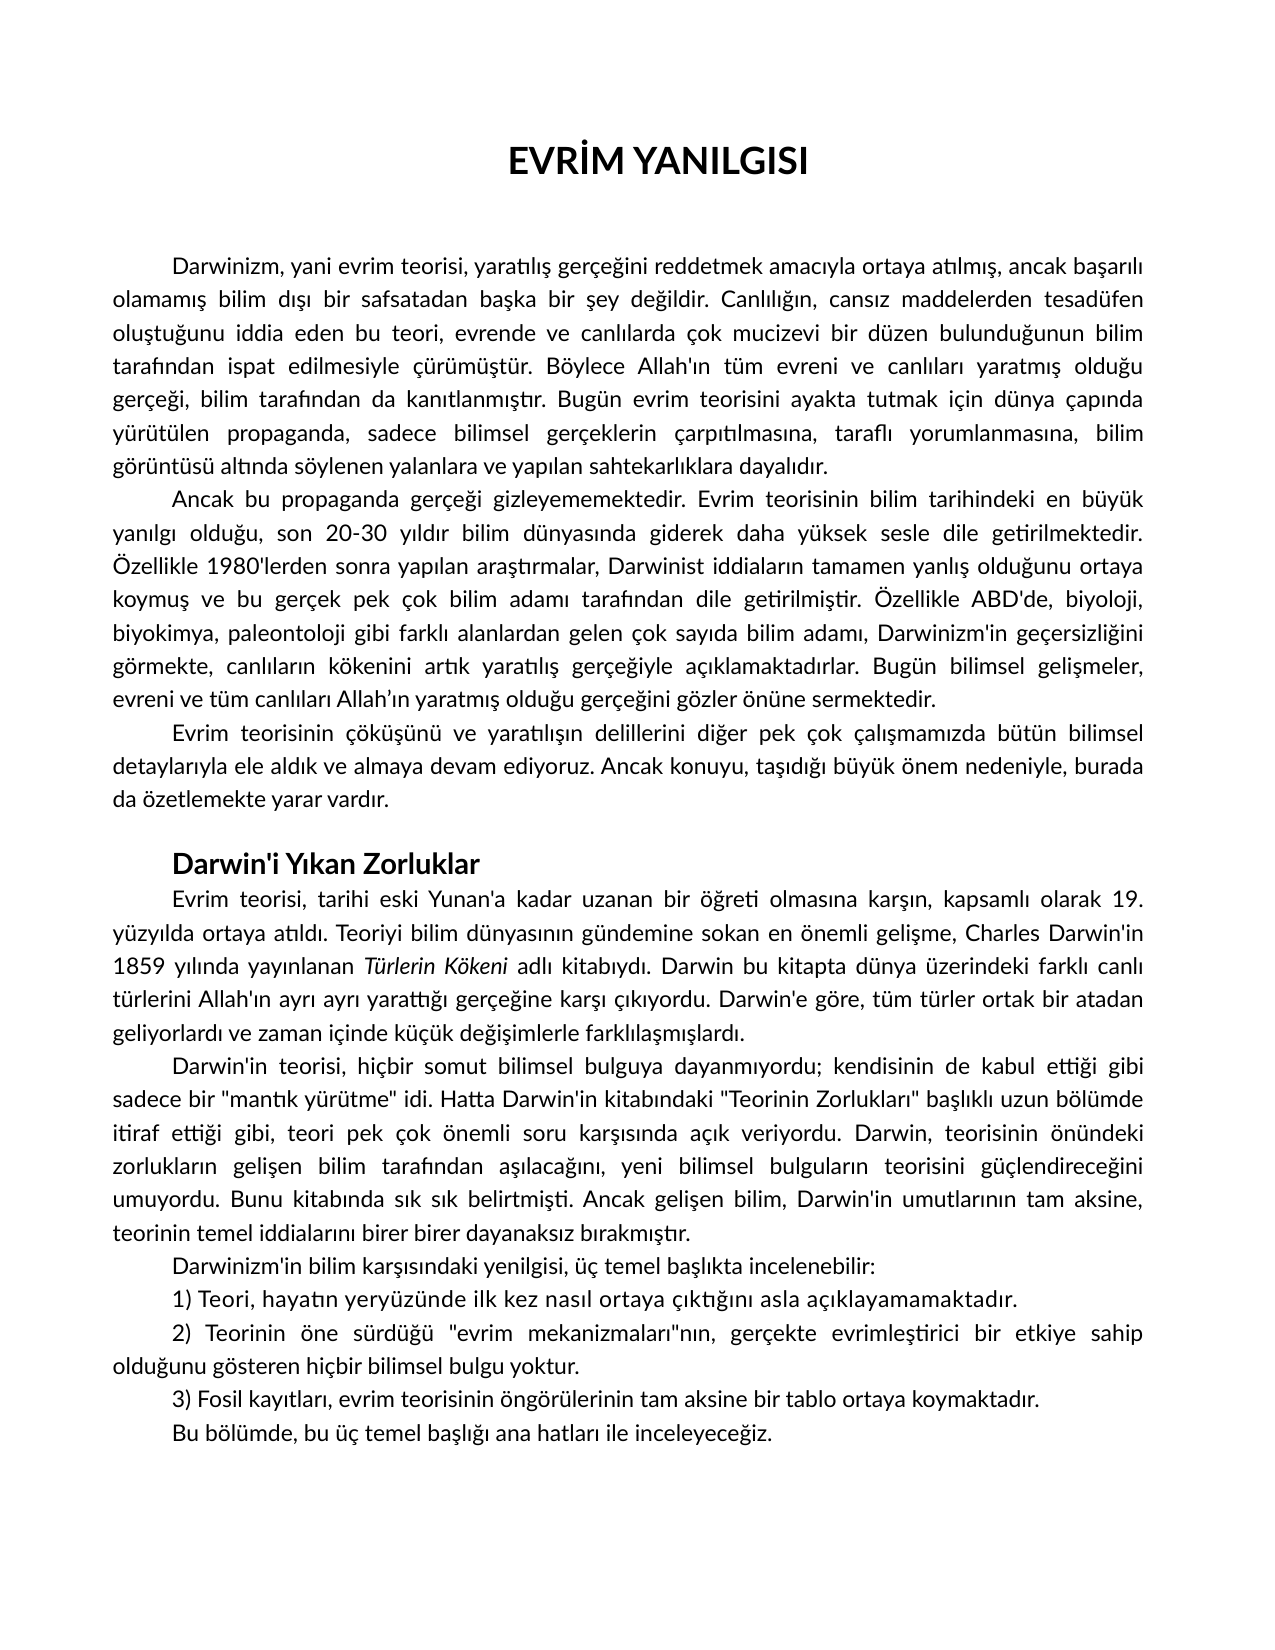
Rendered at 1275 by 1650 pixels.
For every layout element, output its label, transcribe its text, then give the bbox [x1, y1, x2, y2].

text Darwin'in teorisi, hiçbir somut bilimsel bulguya dayanmıyordu; kendisinin de kabul ettiği gibi sadece bir "mantık yürütme" idi. Hatta Darwin'in kitabındaki "Teorinin Zorlukları" başlıklı uzun bölümde itiraf ettiği gibi, teori pek çok önemli soru karşısında açık veriyordu. Darwin, teorisinin önündeki zorlukların gelişen bilim tarafından aşılacağını, yeni bilimsel bulguların teorisini güçlendireceğini umuyordu. Bunu kitabında sık sık belirtmişti. Ancak gelişen bilim, Darwin'in umutlarının tam aksine, teorinin temel iddialarını birer birer dayanaksız bırakmıştır. [112, 1048, 1145, 1248]
text Evrim teorisi, tarihi eski Yunan'a kadar uzanan bir öğreti olmasına karşın, kapsamlı olarak 19. yüzyılda ortaya atıldı. Teoriyi bilim dünyasının gündemine sokan en önemli gelişme, Charles Darwin'in 1859 yılında yayınlanan Türlerin Kökeni adlı kitabıydı. Darwin bu kitapta dünya üzerindeki farklı canlı türlerini Allah'ın ayrı ayrı yarattığı gerçeğine karşı çıkıyordu. Darwin'e göre, tüm türler ortak bir atadan geliyorlardı ve zaman içinde küçük değişimlerle farklılaşmışlardı. [112, 881, 1145, 1048]
text Ancak bu propaganda gerçeği gizleyememektedir. Evrim teorisinin bilim tarihindeki en büyük yanılgı olduğu, son 20-30 yıldır bilim dünyasında giderek daha yüksek sesle dile getirilmektedir. Özellikle 1980'lerden sonra yapılan araştırmalar, Darwinist iddiaların tamamen yanlış olduğunu ortaya koymuş ve bu gerçek pek çok bilim adamı tarafından dile getirilmiştir. Özellikle ABD'de, biyoloji, biyokimya, paleontoloji gibi farklı alanlardan gelen çok sayıda bilim adamı, Darwinizm'in geçersizliğini görmekte, canlıların kökenini artık yaratılış gerçeğiyle açıklamaktadırlar. Bugün bilimsel gelişmeler, evreni ve tüm canlıları Allah’ın yaratmış olduğu gerçeğini gözler önüne sermektedir. [112, 481, 1145, 714]
text Darwin'i Yıkan Zorluklar [112, 848, 1145, 881]
text 2) Teorinin öne sürdüğü "evrim mekanizmaları"nın, gerçekte evrimleştirici bir etkiye sahip olduğunu gösteren hiçbir bilimsel bulgu yoktur. [112, 1314, 1145, 1381]
text Darwinizm'in bilim karşısındaki yenilgisi, üç temel başlıkta incelenebilir: [112, 1248, 1145, 1281]
text Evrim teorisinin çöküşünü ve yaratılışın delillerini diğer pek çok çalışmamızda bütün bilimsel detaylarıyla ele aldık ve almaya devam ediyoruz. Ancak konuyu, taşıdığı büyük önem nedeniyle, burada da özetlemekte yarar vardır. [112, 714, 1145, 814]
text Bu bölümde, bu üç temel başlığı ana hatları ile inceleyeceğiz. [112, 1414, 1145, 1448]
text 3) Fosil kayıtları, evrim teorisinin öngörülerinin tam aksine bir tablo ortaya koymaktadır. [112, 1381, 1145, 1414]
text EVRİM YANILGISI [112, 148, 1145, 181]
text 1) Teori, hayatın yeryüzünde ilk kez nasıl ortaya çıktığını asla açıklayamamaktadır. [112, 1281, 1145, 1314]
text Darwinizm, yani evrim teorisi, yaratılış gerçeğini reddetmek amacıyla ortaya atılmış, ancak başarılı olamamış bilim dışı bir safsatadan başka bir şey değildir. Canlılığın, cansız maddelerden tesadüfen oluştuğunu iddia eden bu teori, evrende ve canlılarda çok mucizevi bir düzen bulunduğunun bilim tarafından ispat edilmesiyle çürümüştür. Böylece Allah'ın tüm evreni ve canlıları yaratmış olduğu gerçeği, bilim tarafından da kanıtlanmıştır. Bugün evrim teorisini ayakta tutmak için dünya çapında yürütülen propaganda, sadece bilimsel gerçeklerin çarpıtılmasına, taraflı yorumlanmasına, bilim görüntüsü altında söylenen yalanlara ve yapılan sahtekarlıklara dayalıdır. [112, 248, 1145, 481]
